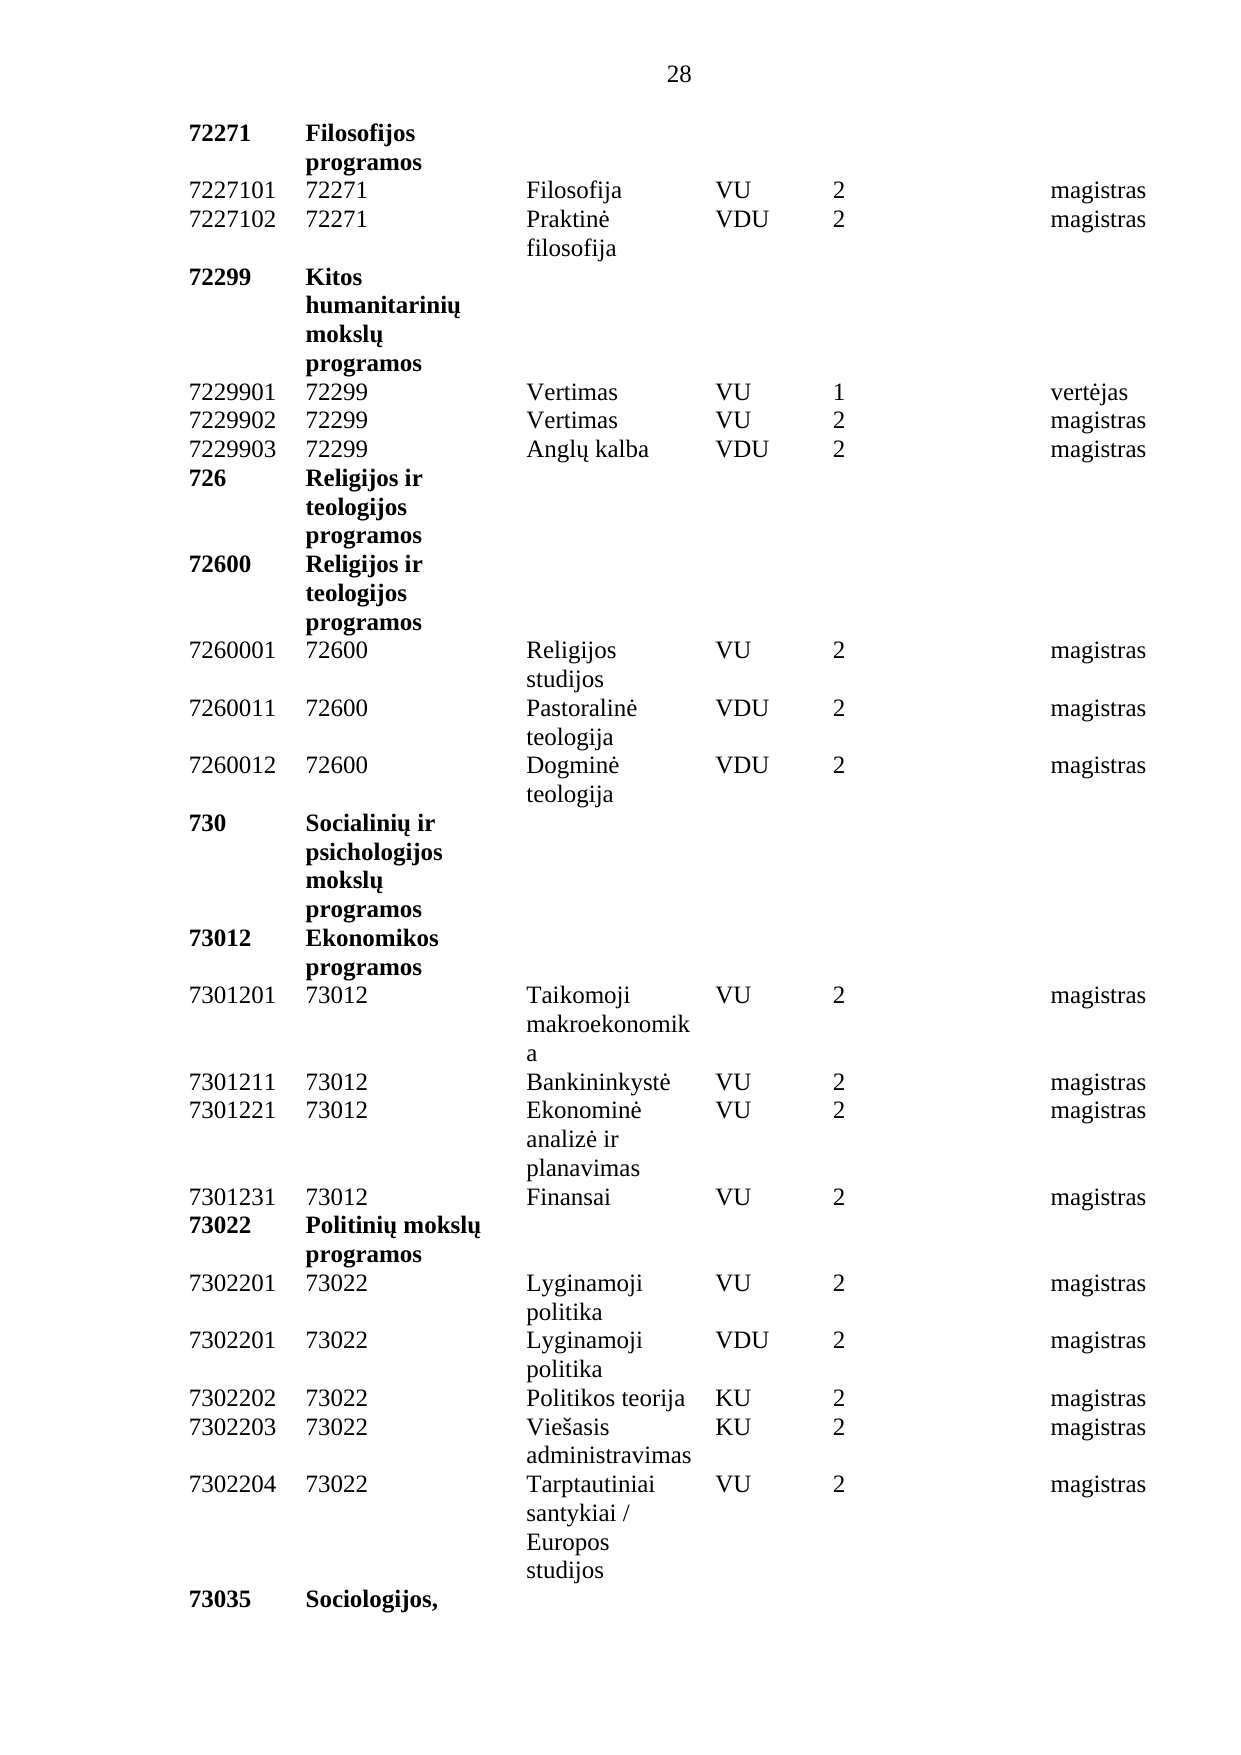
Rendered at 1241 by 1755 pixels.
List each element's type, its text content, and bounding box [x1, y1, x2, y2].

table_cell 2 [821, 406, 902, 434]
table_cell [1197, 176, 1202, 204]
table_cell [902, 377, 973, 406]
table_cell Lyginamoji politika [515, 1326, 704, 1383]
table_cell 7301211 [177, 1067, 294, 1096]
table_cell Tarptautiniai santykiai / Europos studijos [515, 1469, 704, 1584]
table_cell 7302203 [177, 1412, 294, 1469]
table_cell Lyginamoji politika [515, 1268, 704, 1326]
table_cell [1039, 1584, 1197, 1613]
table_cell 73012 [177, 923, 294, 981]
table_cell 2 [821, 1326, 902, 1383]
table_cell 73022 [294, 1326, 515, 1383]
table_cell 1 [821, 377, 902, 406]
table_cell [1197, 1584, 1202, 1613]
table_cell 7260011 [177, 693, 294, 751]
table_cell [1197, 377, 1202, 406]
table_cell Praktinė filosofija [515, 204, 704, 262]
table_cell KU [704, 1383, 821, 1412]
table_cell Filosofijos programos [294, 118, 515, 176]
table_cell [515, 1211, 704, 1268]
table_cell [1197, 1268, 1202, 1326]
table_cell [1202, 1383, 1207, 1412]
table_cell 72299 [177, 262, 294, 377]
table_cell 7302201 [177, 1326, 294, 1383]
table_cell Religijos studijos [515, 636, 704, 693]
table_cell 2 [821, 1096, 902, 1182]
table_cell 7301231 [177, 1182, 294, 1211]
table_cell magistras [1039, 204, 1197, 262]
table_cell 72271 [294, 204, 515, 262]
table_cell [515, 118, 704, 176]
table_cell 2 [821, 204, 902, 262]
table_cell [1202, 1469, 1207, 1584]
table_cell [902, 1067, 973, 1096]
table_cell [515, 923, 704, 981]
table_cell [902, 1469, 973, 1584]
table_cell VU [704, 1268, 821, 1326]
table_cell [902, 118, 973, 176]
table_cell [1197, 262, 1202, 377]
table_cell magistras [1039, 1383, 1197, 1412]
table_cell [821, 118, 902, 176]
table_cell 72600 [294, 693, 515, 751]
table_cell [902, 923, 973, 981]
table_cell [1197, 1383, 1202, 1412]
table_cell [1197, 549, 1202, 636]
table_cell [973, 1268, 1039, 1326]
table_cell VU [704, 1096, 821, 1182]
table_cell [973, 176, 1039, 204]
table_cell [1197, 434, 1202, 463]
table_cell [973, 1326, 1039, 1383]
table_cell [704, 923, 821, 981]
table_cell 7301221 [177, 1096, 294, 1182]
table_cell [902, 981, 973, 1067]
table_cell [1039, 118, 1197, 176]
table_cell [973, 693, 1039, 751]
table_cell [1202, 118, 1207, 176]
table_cell magistras [1039, 406, 1197, 434]
table_cell [821, 1584, 902, 1613]
table_cell 2 [821, 636, 902, 693]
table_cell [1202, 549, 1207, 636]
table_cell [704, 1584, 821, 1613]
table_cell magistras [1039, 434, 1197, 463]
table_cell 2 [821, 1412, 902, 1469]
table_cell [973, 923, 1039, 981]
table_cell [973, 636, 1039, 693]
table_cell [973, 808, 1039, 923]
table_cell [1202, 693, 1207, 751]
table_cell 72600 [294, 751, 515, 808]
table_cell [973, 118, 1039, 176]
table_cell [1197, 1096, 1202, 1182]
table_cell [821, 808, 902, 923]
table_cell 730 [177, 808, 294, 923]
table_cell Religijos ir teologijos programos [294, 463, 515, 549]
table_cell Ekonomikos programos [294, 923, 515, 981]
table_cell Dogminė teologija [515, 751, 704, 808]
table_cell 7227101 [177, 176, 294, 204]
table_cell 7302202 [177, 1383, 294, 1412]
table_cell 2 [821, 751, 902, 808]
table_cell [973, 377, 1039, 406]
table_cell [1197, 406, 1202, 434]
table_cell Vertimas [515, 377, 704, 406]
table_cell [973, 1067, 1039, 1096]
table_cell Sociologijos, [294, 1584, 515, 1613]
table_cell 72600 [177, 549, 294, 636]
table_cell 2 [821, 981, 902, 1067]
table_cell 73022 [294, 1412, 515, 1469]
table_cell [902, 262, 973, 377]
table_cell [902, 1383, 973, 1412]
table_cell [902, 1584, 973, 1613]
table_cell 7229902 [177, 406, 294, 434]
table_cell VU [704, 176, 821, 204]
table_cell [1202, 1326, 1207, 1383]
table_cell VDU [704, 693, 821, 751]
table_cell 72299 [294, 377, 515, 406]
table_cell VDU [704, 434, 821, 463]
table_cell magistras [1039, 1469, 1197, 1584]
table_cell [902, 463, 973, 549]
table_cell [902, 636, 973, 693]
table_cell [1202, 176, 1207, 204]
table_cell [1202, 636, 1207, 693]
table_cell [1202, 981, 1207, 1067]
table_cell VU [704, 377, 821, 406]
table_cell VU [704, 406, 821, 434]
table_cell [1202, 1096, 1207, 1182]
table_cell [973, 549, 1039, 636]
table_cell [1202, 923, 1207, 981]
table_cell [902, 176, 973, 204]
table_cell [902, 406, 973, 434]
table_cell [1202, 1584, 1207, 1613]
table_cell [1202, 1412, 1207, 1469]
table_cell 73022 [177, 1211, 294, 1268]
table_cell [704, 463, 821, 549]
table_cell [515, 808, 704, 923]
table_cell Finansai [515, 1182, 704, 1211]
table_cell 73012 [294, 981, 515, 1067]
table_cell 73012 [294, 1182, 515, 1211]
table_cell [1202, 204, 1207, 262]
table_cell [1039, 923, 1197, 981]
table_cell [704, 1211, 821, 1268]
table_cell [973, 1096, 1039, 1182]
table_cell magistras [1039, 1326, 1197, 1383]
table_cell [1202, 262, 1207, 377]
table_cell 73022 [294, 1469, 515, 1584]
table_cell [973, 1211, 1039, 1268]
table_cell [821, 463, 902, 549]
table_cell Filosofija [515, 176, 704, 204]
table_cell [1039, 1211, 1197, 1268]
table_cell 7229903 [177, 434, 294, 463]
table_cell [973, 1584, 1039, 1613]
table_cell [821, 549, 902, 636]
table_cell 2 [821, 1469, 902, 1584]
table_cell 7260012 [177, 751, 294, 808]
table_cell 7229901 [177, 377, 294, 406]
table_cell [902, 549, 973, 636]
table_cell [1197, 693, 1202, 751]
table_cell 7302201 [177, 1268, 294, 1326]
table_cell magistras [1039, 1268, 1197, 1326]
table_cell VU [704, 981, 821, 1067]
table_cell 72299 [294, 434, 515, 463]
table_cell [1202, 434, 1207, 463]
table_cell [1197, 204, 1202, 262]
table_cell [973, 434, 1039, 463]
table_cell magistras [1039, 981, 1197, 1067]
table_cell 2 [821, 1182, 902, 1211]
table_cell [973, 262, 1039, 377]
table_cell [1197, 1182, 1202, 1211]
table_cell [902, 751, 973, 808]
table_cell VDU [704, 751, 821, 808]
table_cell [973, 1182, 1039, 1211]
table_cell VDU [704, 1326, 821, 1383]
table_cell [1202, 463, 1207, 549]
table_cell [1197, 923, 1202, 981]
table_cell 73022 [294, 1383, 515, 1412]
table_cell [1197, 118, 1202, 176]
table_cell 2 [821, 1383, 902, 1412]
table_cell [973, 463, 1039, 549]
table_cell [1197, 1412, 1202, 1469]
table_cell [902, 1412, 973, 1469]
table_cell [902, 1182, 973, 1211]
table_cell vertėjas [1039, 377, 1197, 406]
table_cell magistras [1039, 176, 1197, 204]
table_cell magistras [1039, 693, 1197, 751]
table_cell [1202, 1268, 1207, 1326]
table_cell [515, 262, 704, 377]
table_cell 72600 [294, 636, 515, 693]
table_cell Ekonominė analizė ir planavimas [515, 1096, 704, 1182]
table_cell 726 [177, 463, 294, 549]
table_cell [1197, 1211, 1202, 1268]
table_cell 72271 [294, 176, 515, 204]
table_cell magistras [1039, 636, 1197, 693]
table_cell [1039, 463, 1197, 549]
table_cell [1202, 377, 1207, 406]
table_cell magistras [1039, 1412, 1197, 1469]
table_cell VDU [704, 204, 821, 262]
table_cell 73035 [177, 1584, 294, 1613]
table_cell [1039, 262, 1197, 377]
table_cell [1197, 1326, 1202, 1383]
table_cell 2 [821, 1067, 902, 1096]
table_cell Politinių mokslų programos [294, 1211, 515, 1268]
table_cell 73012 [294, 1096, 515, 1182]
table_cell [1197, 751, 1202, 808]
table_cell [902, 1096, 973, 1182]
table_cell [973, 1412, 1039, 1469]
table_cell [973, 204, 1039, 262]
table_cell magistras [1039, 751, 1197, 808]
table_cell VU [704, 1067, 821, 1096]
table_cell 73012 [294, 1067, 515, 1096]
table_cell Anglų kalba [515, 434, 704, 463]
table_cell [973, 1469, 1039, 1584]
table_cell Religijos ir teologijos programos [294, 549, 515, 636]
table_cell [1197, 636, 1202, 693]
table_cell [1202, 1182, 1207, 1211]
table_cell Pastoralinė teologija [515, 693, 704, 751]
table_cell [973, 1383, 1039, 1412]
table_cell 2 [821, 693, 902, 751]
table_cell Taikomoji makroekonomika [515, 981, 704, 1067]
table_cell [1197, 463, 1202, 549]
table_cell Bankininkystė [515, 1067, 704, 1096]
table_cell [902, 1268, 973, 1326]
table_cell VU [704, 636, 821, 693]
table_cell [902, 693, 973, 751]
table_cell [1202, 1211, 1207, 1268]
table_cell [973, 981, 1039, 1067]
table_cell magistras [1039, 1067, 1197, 1096]
table_cell 73022 [294, 1268, 515, 1326]
table_cell 2 [821, 176, 902, 204]
table_cell magistras [1039, 1096, 1197, 1182]
table_cell 7260001 [177, 636, 294, 693]
table_cell [821, 923, 902, 981]
table_cell 2 [821, 434, 902, 463]
table_cell VU [704, 1182, 821, 1211]
table_cell [704, 262, 821, 377]
table_cell 7227102 [177, 204, 294, 262]
table_cell 7302204 [177, 1469, 294, 1584]
table_cell [1197, 808, 1202, 923]
table_cell [902, 808, 973, 923]
table_cell 7301201 [177, 981, 294, 1067]
table_cell [973, 406, 1039, 434]
table_cell 2 [821, 1268, 902, 1326]
table_cell [1202, 808, 1207, 923]
table_cell [973, 751, 1039, 808]
table_cell [704, 808, 821, 923]
table_cell [821, 1211, 902, 1268]
table_cell [1197, 1067, 1202, 1096]
table_cell Viešasis administravimas [515, 1412, 704, 1469]
table_cell Politikos teorija [515, 1383, 704, 1412]
table_cell [1202, 751, 1207, 808]
table_cell [1197, 1469, 1202, 1584]
table_cell magistras [1039, 1182, 1197, 1211]
table_cell [902, 434, 973, 463]
table_cell Kitos humanitarinių mokslų programos [294, 262, 515, 377]
table_cell [902, 1326, 973, 1383]
table_cell [1197, 981, 1202, 1067]
table_cell [1202, 1067, 1207, 1096]
table_cell [1039, 808, 1197, 923]
table_cell Socialinių ir psichologijos mokslų programos [294, 808, 515, 923]
table_cell Vertimas [515, 406, 704, 434]
table_cell [704, 118, 821, 176]
table_cell [902, 204, 973, 262]
table_cell [821, 262, 902, 377]
table_cell [515, 549, 704, 636]
table_cell VU [704, 1469, 821, 1584]
table_cell [1202, 406, 1207, 434]
table_cell [515, 463, 704, 549]
table_cell [704, 549, 821, 636]
table_cell 72271 [177, 118, 294, 176]
table_cell [902, 1211, 973, 1268]
table_cell [1039, 549, 1197, 636]
table_cell [515, 1584, 704, 1613]
table_cell 72299 [294, 406, 515, 434]
table_cell KU [704, 1412, 821, 1469]
